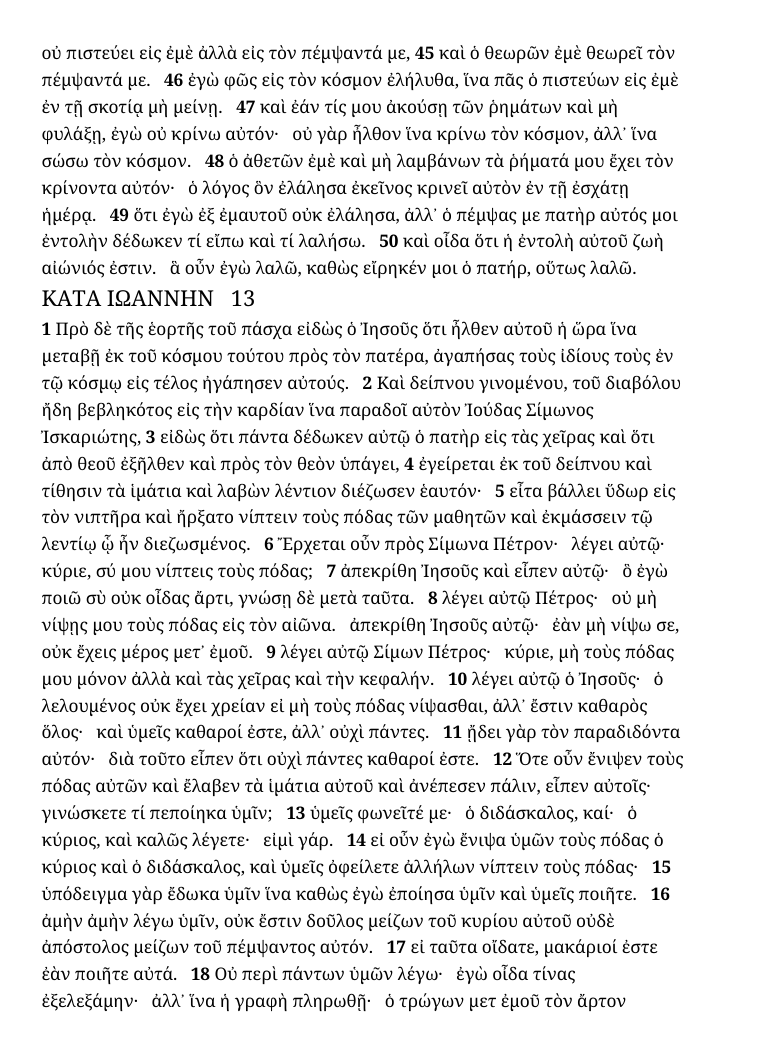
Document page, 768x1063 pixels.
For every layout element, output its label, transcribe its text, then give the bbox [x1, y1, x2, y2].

text οὐ πιστεύει εἰς ἐμὲ ἀλλὰ εἰς τὸν πέμψαντά με, 45 καὶ ὁ θεωρῶν ἐμὲ θεωρεῖ τὸν πέμψαντά με. 46 ἐγὼ φῶς εἰς τὸν κόσμον ἐλήλυθα, ἵνα πᾶς ὁ πιστεύων εἰς ἐμὲ ἐν τῇ σκοτίᾳ μὴ μείνῃ. 47 καὶ ἐάν τίς μου ἀκούσῃ τῶν ῥημάτων καὶ μὴ φυλάξῃ, ἐγὼ οὐ κρίνω αὐτόν· οὐ γὰρ ἦλθον ἵνα κρίνω τὸν κόσμον, ἀλλ᾽ ἵνα σώσω τὸν κόσμον. 48 ὁ ἀθετῶν ἐμὲ καὶ μὴ λαμβάνων τὰ ῥήματά μου ἔχει τὸν κρίνοντα αὐτόν· ὁ λόγος ὃν ἐλάλησα ἐκεῖνος κρινεῖ αὐτὸν ἐν τῇ ἐσχάτῃ ἡμέρᾳ. 49 ὅτι ἐγὼ ἐξ ἐμαυτοῦ οὐκ ἐλάλησα, ἀλλ᾽ ὁ πέμψας με πατὴρ αὐτός μοι ἐντολὴν δέδωκεν τί εἴπω καὶ τί λαλήσω. 50 καὶ οἶδα ὅτι ἡ ἐντολὴ αὐτοῦ ζωὴ αἰώνιός ἐστιν. ἃ οὖν ἐγὼ λαλῶ, καθὼς εἴρηκέν μοι ὁ πατήρ, οὕτως λαλῶ. [41, 41, 685, 280]
text ΚΑΤΑ ΙΩΑΝΝΗΝ 13 [41, 283, 685, 313]
text 1 Πρὸ δὲ τῆς ἑορτῆς τοῦ πάσχα εἰδὼς ὁ Ἰησοῦς ὅτι ἦλθεν αὐτοῦ ἡ ὥρα ἵνα μεταβῇ ἐκ τοῦ κόσμου τούτου πρὸς τὸν πατέρα, ἀγαπήσας τοὺς ἰδίους τοὺς ἐν τῷ κόσμῳ εἰς τέλος ἠγάπησεν αὐτούς. 2 Καὶ δείπνου γινομένου, τοῦ διαβόλου ἤδη βεβληκότος εἰς τὴν καρδίαν ἵνα παραδοῖ αὐτὸν Ἰούδας Σίμωνος Ἰσκαριώτης, 3 εἰδὼς ὅτι πάντα δέδωκεν αὐτῷ ὁ πατὴρ εἰς τὰς χεῖρας καὶ ὅτι ἀπὸ θεοῦ ἐξῆλθεν καὶ πρὸς τὸν θεὸν ὑπάγει, 4 ἐγείρεται ἐκ τοῦ δείπνου καὶ τίθησιν τὰ ἱμάτια καὶ λαβὼν λέντιον διέζωσεν ἑαυτόν· 5 εἶτα βάλλει ὕδωρ εἰς τὸν νιπτῆρα καὶ ἤρξατο νίπτειν τοὺς πόδας τῶν μαθητῶν καὶ ἐκμάσσειν τῷ λεντίῳ ᾧ ἦν διεζωσμένος. 6 Ἔρχεται οὖν πρὸς Σίμωνα Πέτρον· λέγει αὐτῷ· κύριε, σύ μου νίπτεις τοὺς πόδας; 7 ἀπεκρίθη Ἰησοῦς καὶ εἶπεν αὐτῷ· ὃ ἐγὼ ποιῶ σὺ οὐκ οἶδας ἄρτι, γνώσῃ δὲ μετὰ ταῦτα. 8 λέγει αὐτῷ Πέτρος· οὐ μὴ νίψῃς μου τοὺς πόδας εἰς τὸν αἰῶνα. ἀπεκρίθη Ἰησοῦς αὐτῷ· ἐὰν μὴ νίψω σε, οὐκ ἔχεις μέρος μετ᾽ ἐμοῦ. 9 λέγει αὐτῷ Σίμων Πέτρος· κύριε, μὴ τοὺς πόδας μου μόνον ἀλλὰ καὶ τὰς χεῖρας καὶ τὴν κεφαλήν. 10 λέγει αὐτῷ ὁ Ἰησοῦς· ὁ λελουμένος οὐκ ἔχει χρείαν εἰ μὴ τοὺς πόδας νίψασθαι, ἀλλ᾽ ἔστιν καθαρὸς ὅλος· καὶ ὑμεῖς καθαροί ἐστε, ἀλλ᾽ οὐχὶ πάντες. 11 ᾔδει γὰρ τὸν παραδιδόντα αὐτόν· διὰ τοῦτο εἶπεν ὅτι οὐχὶ πάντες καθαροί ἐστε. 12 Ὅτε οὖν ἔνιψεν τοὺς πόδας αὐτῶν καὶ ἔλαβεν τὰ ἱμάτια αὐτοῦ καὶ ἀνέπεσεν πάλιν, εἶπεν αὐτοῖς· γινώσκετε τί πεποίηκα ὑμῖν; 13 ὑμεῖς φωνεῖτέ με· ὁ διδάσκαλος, καί· ὁ κύριος, καὶ καλῶς λέγετε· εἰμὶ γάρ. 14 εἰ οὖν ἐγὼ ἔνιψα ὑμῶν τοὺς πόδας ὁ κύριος καὶ ὁ διδάσκαλος, καὶ ὑμεῖς ὀφείλετε ἀλλήλων νίπτειν τοὺς πόδας· 15 ὑπόδειγμα γὰρ ἔδωκα ὑμῖν ἵνα καθὼς ἐγὼ ἐποίησα ὑμῖν καὶ ὑμεῖς ποιῆτε. 16 ἀμὴν ἀμὴν λέγω ὑμῖν, οὐκ ἔστιν δοῦλος μείζων τοῦ κυρίου αὐτοῦ οὐδὲ ἀπόστολος μείζων τοῦ πέμψαντος αὐτόν. 17 εἰ ταῦτα οἴδατε, μακάριοί ἐστε ἐὰν ποιῆτε αὐτά. 18 Οὐ περὶ πάντων ὑμῶν λέγω· ἐγὼ οἶδα τίνας ἐξελεξάμην· ἀλλ᾽ ἵνα ἡ γραφὴ πληρωθῇ· ὁ τρώγων μετ ἐμοῦ τὸν ἄρτον [41, 317, 685, 1013]
